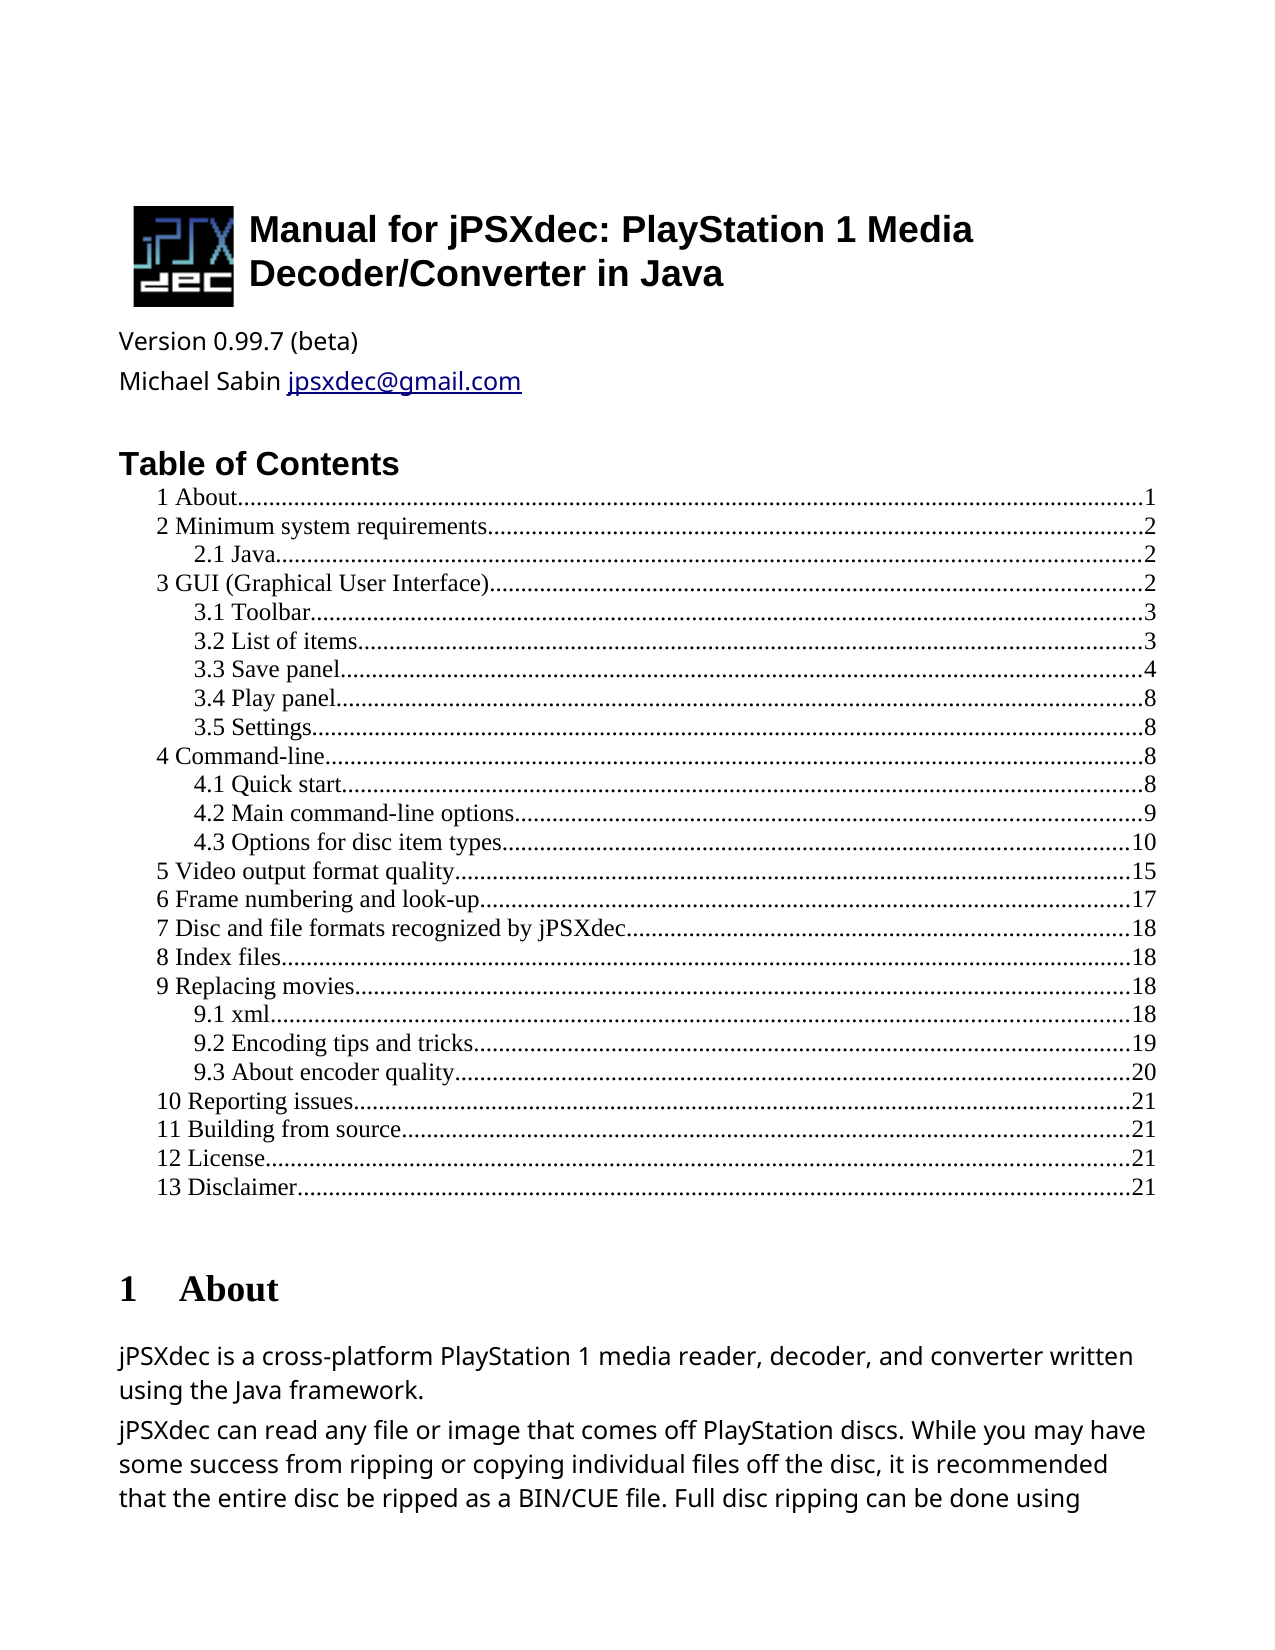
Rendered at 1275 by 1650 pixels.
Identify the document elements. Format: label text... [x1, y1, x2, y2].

text 4.1 Quick start 8 [118, 769, 1156, 798]
text 4 Command-line 8 [118, 741, 1156, 769]
text 3.2 List of items 3 [118, 626, 1156, 654]
text 2 Minimum system requirements 2 [118, 511, 1156, 539]
text 9 Replacing movies 18 [118, 971, 1156, 999]
text 6 Frame numbering and look-up 17 [118, 884, 1156, 913]
text 10 Reporting issues 21 [118, 1086, 1156, 1114]
text 8 Index files 18 [118, 942, 1156, 971]
text 5 Video output format quality 15 [118, 856, 1156, 884]
text 3.3 Save panel 4 [118, 654, 1156, 683]
text 3 GUI (Graphical User Interface) 2 [118, 568, 1156, 597]
text 9.3 About encoder quality 20 [118, 1057, 1156, 1086]
title Manual for jPSXdec: PlayStation 1 Media Decoder/Converter in Java [234, 208, 1156, 294]
text 1 About 1 [118, 482, 1156, 511]
subtitle About [118, 1266, 1156, 1309]
text 9.2 Encoding tips and tricks 19 [118, 1028, 1156, 1057]
picture [133, 206, 234, 307]
text jPSXdec can read any file or image that comes off PlayStation discs. While you may have some success from ripping or copying individual files off the disc, it is recommended that the entire disc be ripped as a BIN/CUE file. Full disc ripping can be done using [118, 1413, 1156, 1515]
text 13 Disclaimer 21 [118, 1172, 1156, 1201]
text 4.3 Options for disc item types 10 [118, 827, 1156, 856]
text 9.1 xml 18 [118, 999, 1156, 1028]
text 11 Building from source 21 [118, 1114, 1156, 1143]
text 7 Disc and file formats recognized by jPSXdec 18 [118, 913, 1156, 942]
text jPSXdec is a cross-platform PlayStation 1 media reader, decoder, and converter written using the Java framework. [118, 1338, 1156, 1407]
text 3.5 Settings 8 [118, 712, 1156, 741]
text Version 0.99.7 (beta) [118, 323, 1156, 357]
text 4.2 Main command-line options 9 [118, 798, 1156, 827]
subtitle Table of Contents [118, 444, 1156, 482]
text 12 License 21 [118, 1143, 1156, 1172]
text 3.4 Play panel 8 [118, 683, 1156, 712]
text 2.1 Java 2 [118, 539, 1156, 568]
text 3.1 Toolbar 3 [118, 597, 1156, 626]
text Michael Sabin jpsxdec@gmail.com [118, 363, 1156, 397]
